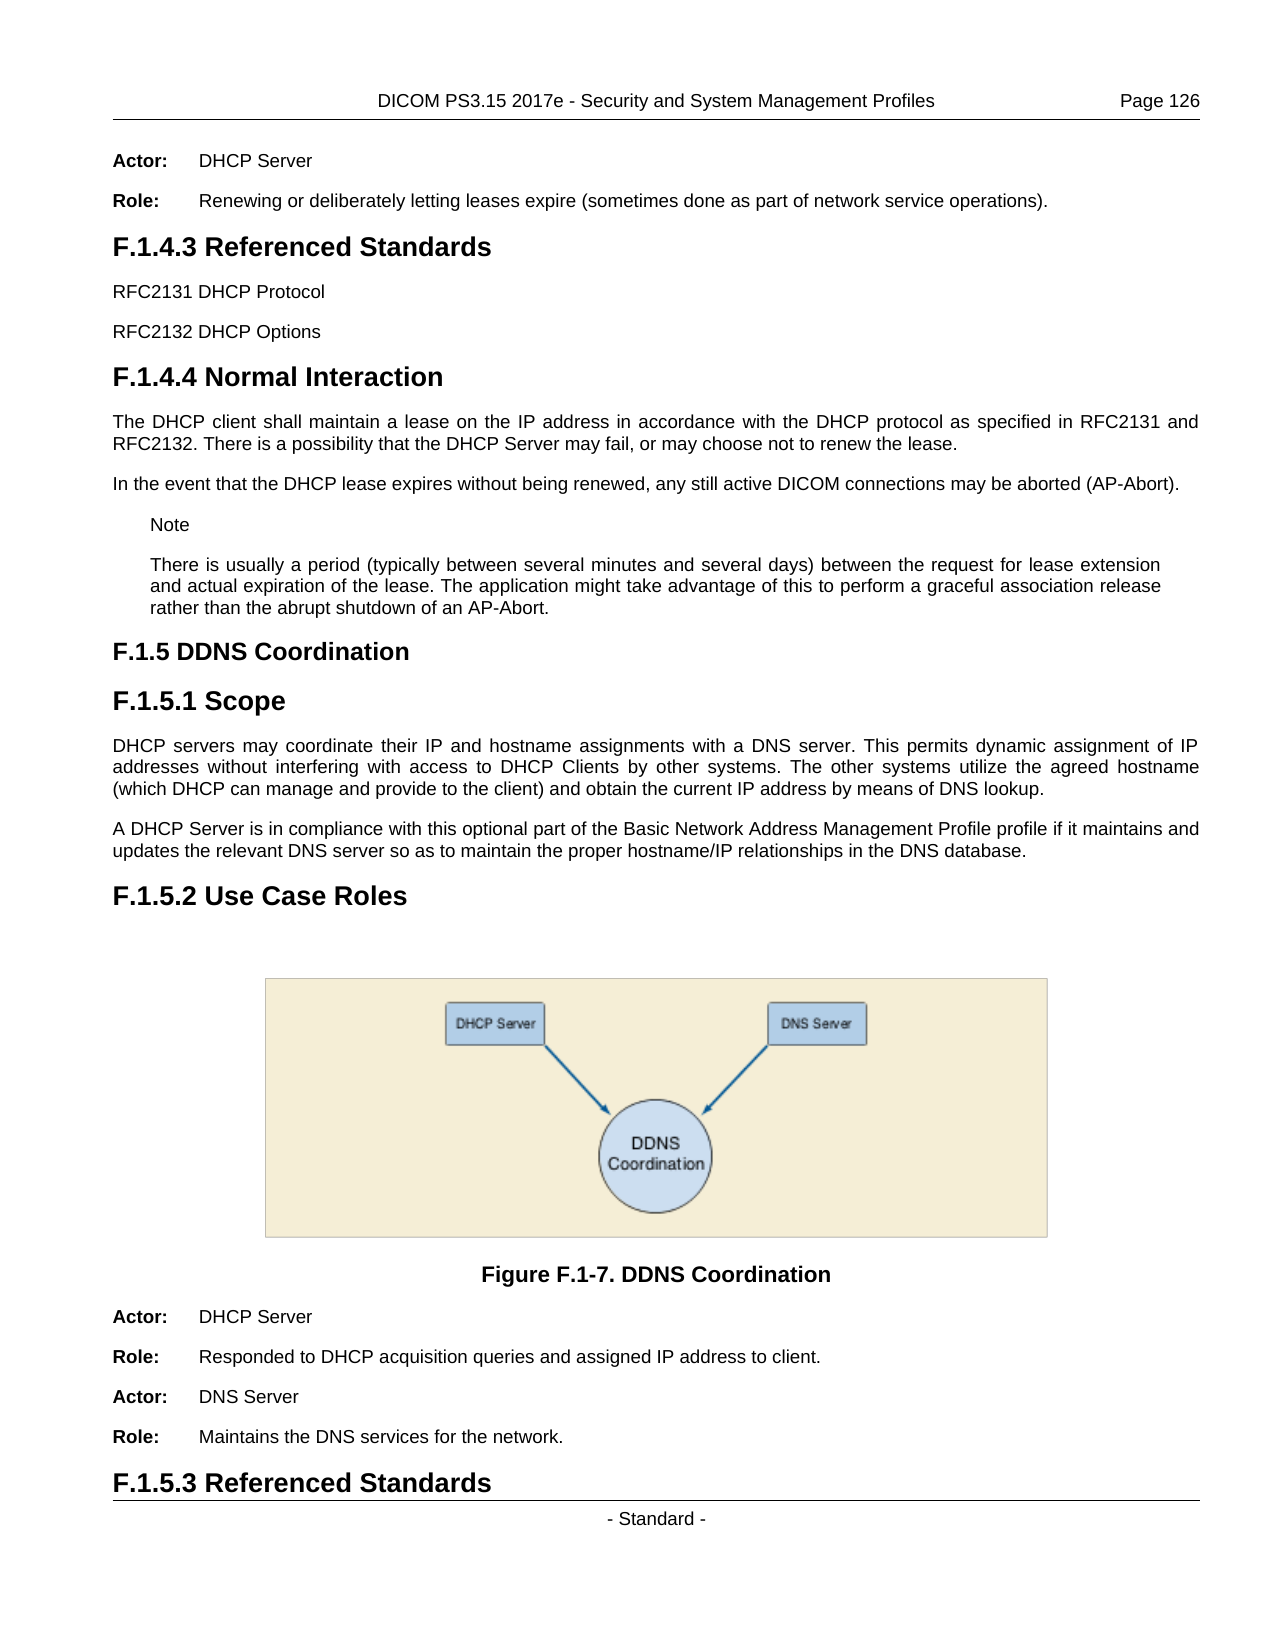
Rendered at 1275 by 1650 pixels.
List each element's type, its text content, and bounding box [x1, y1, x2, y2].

text F.1.4.4 Normal Interaction [112, 361, 1200, 392]
text Actor: DHCP Server [112, 1305, 1200, 1327]
text Note [150, 513, 1162, 535]
text A DHCP Server is in compliance with this optional part of the Basic Network Address Management Profile profile if it maintains and updates the relevant DNS server so as to maintain the proper hostname/IP relationships in the DNS database. [112, 818, 1200, 861]
text F.1.5.1 Scope [112, 685, 1200, 716]
text Role: Renewing or deliberately letting leases expire (sometimes done as part of network service operations). [112, 190, 1200, 212]
text In the event that the DHCP lease expires without being renewed, any still active DICOM connections may be aborted (AP-Abort). [112, 473, 1200, 495]
text The DHCP client shall maintain a lease on the IP address in accordance with the DHCP protocol as specified in RFC2131 and RFC2132. There is a possibility that the DHCP Server may fail, or may choose not to renew the lease. [112, 411, 1200, 454]
text F.1.5.2 Use Case Roles [112, 880, 1200, 911]
text There is usually a period (typically between several minutes and several days) between the request for lease extension and actual expiration of the lease. The application might take advantage of this to perform a graceful association release rather than the abrupt shutdown of an AP-Abort. [150, 554, 1162, 618]
picture [264, 977, 1049, 1239]
text F.1.5 DDNS Coordination [112, 637, 1200, 666]
text Actor: DHCP Server [112, 150, 1200, 172]
text F.1.4.3 Referenced Standards [112, 231, 1200, 262]
text Role: Responded to DHCP acquisition queries and assigned IP address to client. [112, 1346, 1200, 1367]
text RFC2132 DHCP Options [112, 321, 1200, 342]
text RFC2131 DHCP Protocol [112, 281, 1200, 302]
text F.1.5.3 Referenced Standards [112, 1467, 1200, 1498]
text DHCP servers may coordinate their IP and hostname assignments with a DNS server. This permits dynamic assignment of IP addresses without interfering with access to DHCP Clients by other systems. The other systems utilize the agreed hostname (which DHCP can manage and provide to the client) and obtain the current IP address by means of DNS lookup. [112, 735, 1200, 799]
text Role: Maintains the DNS services for the network. [112, 1426, 1200, 1448]
text Figure F.1-7. DDNS Coordination [112, 1261, 1200, 1287]
text Actor: DNS Server [112, 1386, 1200, 1408]
